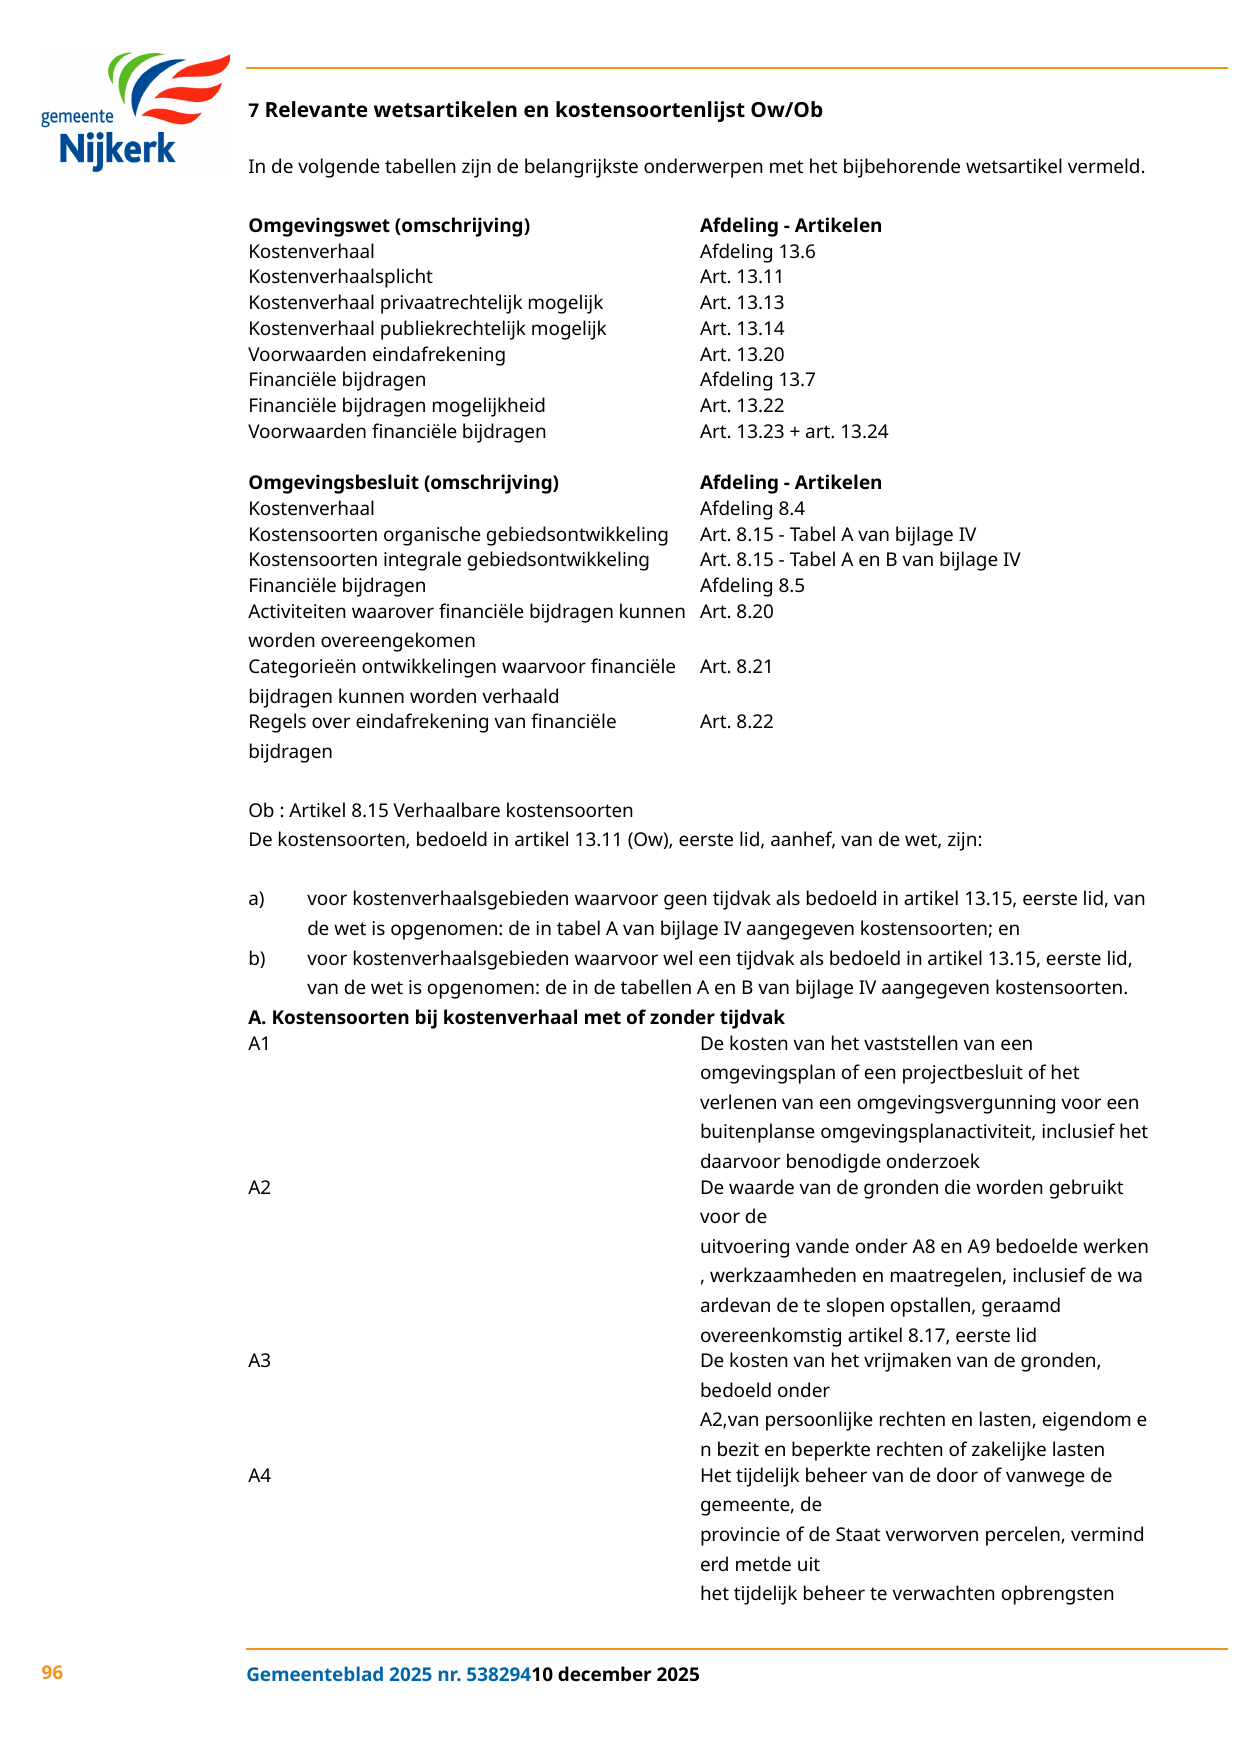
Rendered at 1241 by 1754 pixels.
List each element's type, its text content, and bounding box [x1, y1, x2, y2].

table_cell Art. 13.22 [700, 392, 1152, 418]
table_cell A1 [248, 1030, 700, 1174]
table_cell De kosten van het vaststellen van een omgevingsplan of een projectbesluit of het verlenen van een omgevingsvergunning voor een buitenplanse omgevingsplanactiviteit, inclusief het daarvoor benodigde onderzoek [700, 1030, 1152, 1174]
table_cell Afdeling 8.5 [700, 573, 1152, 598]
table_cell [700, 444, 1152, 469]
text Ob : Artikel 8.15 Verhaalbare kostensoorten [248, 797, 1152, 823]
table_cell Art. 8.21 [700, 654, 1152, 709]
table_cell Afdeling - Artikelen [700, 470, 1152, 495]
table_cell Art. 8.22 [700, 709, 1152, 764]
table_cell Categorieën ontwikkelingen waarvoor financiële bijdragen kunnen worden verhaald [248, 654, 700, 709]
table_header A. Kostensoorten bij kostenverhaal met of zonder tijdvak [248, 1004, 1152, 1030]
table_cell Art. 13.20 [700, 341, 1152, 367]
table_cell Kostenverhaal publiekrechtelijk mogelijk [248, 315, 700, 341]
table_cell [248, 444, 700, 469]
table_cell Afdeling 13.7 [700, 367, 1152, 392]
table_cell Art. 8.15 - Tabel A en B van bijlage IV [700, 547, 1152, 572]
text In de volgende tabellen zijn de belangrijkste onderwerpen met het bijbehorende wetsartikel vermeld. [248, 153, 1152, 179]
table_cell Art. 8.20 [700, 598, 1152, 653]
table_cell A3 [248, 1348, 700, 1462]
table_cell Art. 13.14 [700, 315, 1152, 341]
table_cell Art. 8.15 - Tabel A van bijlage IV [700, 521, 1152, 547]
table_cell Financiële bijdragen mogelijkheid [248, 392, 700, 418]
table_cell Het tijdelijk beheer van de door of vanwege de gemeente, de provincie of de Staat verworven percelen, verminderd metde uit het tijdelijk beheer te verwachten opbrengsten [700, 1462, 1152, 1606]
table_cell De kosten van het vrijmaken van de gronden, bedoeld onder A2,van persoonlijke rechten en lasten, eigendom en bezit en beperkte rechten of zakelijke lasten [700, 1348, 1152, 1462]
table_cell Art. 13.23 + art. 13.24 [700, 418, 1152, 444]
table_cell Kostensoorten organische gebiedsontwikkeling [248, 521, 700, 547]
picture [41, 47, 231, 172]
table_cell Financiële bijdragen [248, 573, 700, 598]
table_cell A2 [248, 1174, 700, 1347]
table_cell Voorwaarden eindafrekening [248, 341, 700, 367]
table_header Afdeling - Artikelen [700, 212, 1152, 238]
text 7 Relevante wetsartikelen en kostensoortenlijst Ow/Ob [248, 95, 1152, 123]
table_cell Voorwaarden financiële bijdragen [248, 418, 700, 444]
text De kostensoorten, bedoeld in artikel 13.11 (Ow), eerste lid, aanhef, van de wet, zijn: [248, 826, 1152, 852]
table_cell Omgevingsbesluit (omschrijving) [248, 470, 700, 495]
table_cell Kostenverhaal privaatrechtelijk mogelijk [248, 289, 700, 315]
table_cell Activiteiten waarover financiële bijdragen kunnen worden overeengekomen [248, 598, 700, 653]
table_cell Kostenverhaalsplicht [248, 264, 700, 289]
table_header Omgevingswet (omschrijving) [248, 212, 700, 238]
table_cell Kostenverhaal [248, 495, 700, 521]
table_cell Kostenverhaal [248, 238, 700, 264]
list voor kostenverhaalsgebieden waarvoor geen tijdvak als bedoeld in artikel 13.15, eerste lid, van de wet is opgenomen: de in tabel A van bijlage IV aangegeven kostensoorten; en [248, 886, 1152, 941]
list voor kostenverhaalsgebieden waarvoor wel een tijdvak als bedoeld in artikel 13.15, eerste lid, van de wet is opgenomen: de in de tabellen A en B van bijlage IV aangegeven kostensoorten. [248, 945, 1152, 1000]
table_cell Afdeling 8.4 [700, 495, 1152, 521]
table_cell Regels over eindafrekening van financiële bijdragen [248, 709, 700, 764]
table_cell Art. 13.13 [700, 289, 1152, 315]
table_cell Financiële bijdragen [248, 367, 700, 392]
table_cell De waarde van de gronden die worden gebruikt voor de uitvoering vande onder A8 en A9 bedoelde werken, werkzaamheden en maatregelen, inclusief de waardevan de te slopen opstallen, geraamd overeenkomstig artikel 8.17, eerste lid [700, 1174, 1152, 1347]
table_cell Art. 13.11 [700, 264, 1152, 289]
table_cell A4 [248, 1462, 700, 1606]
table_cell Afdeling 13.6 [700, 238, 1152, 264]
table_cell Kostensoorten integrale gebiedsontwikkeling [248, 547, 700, 572]
